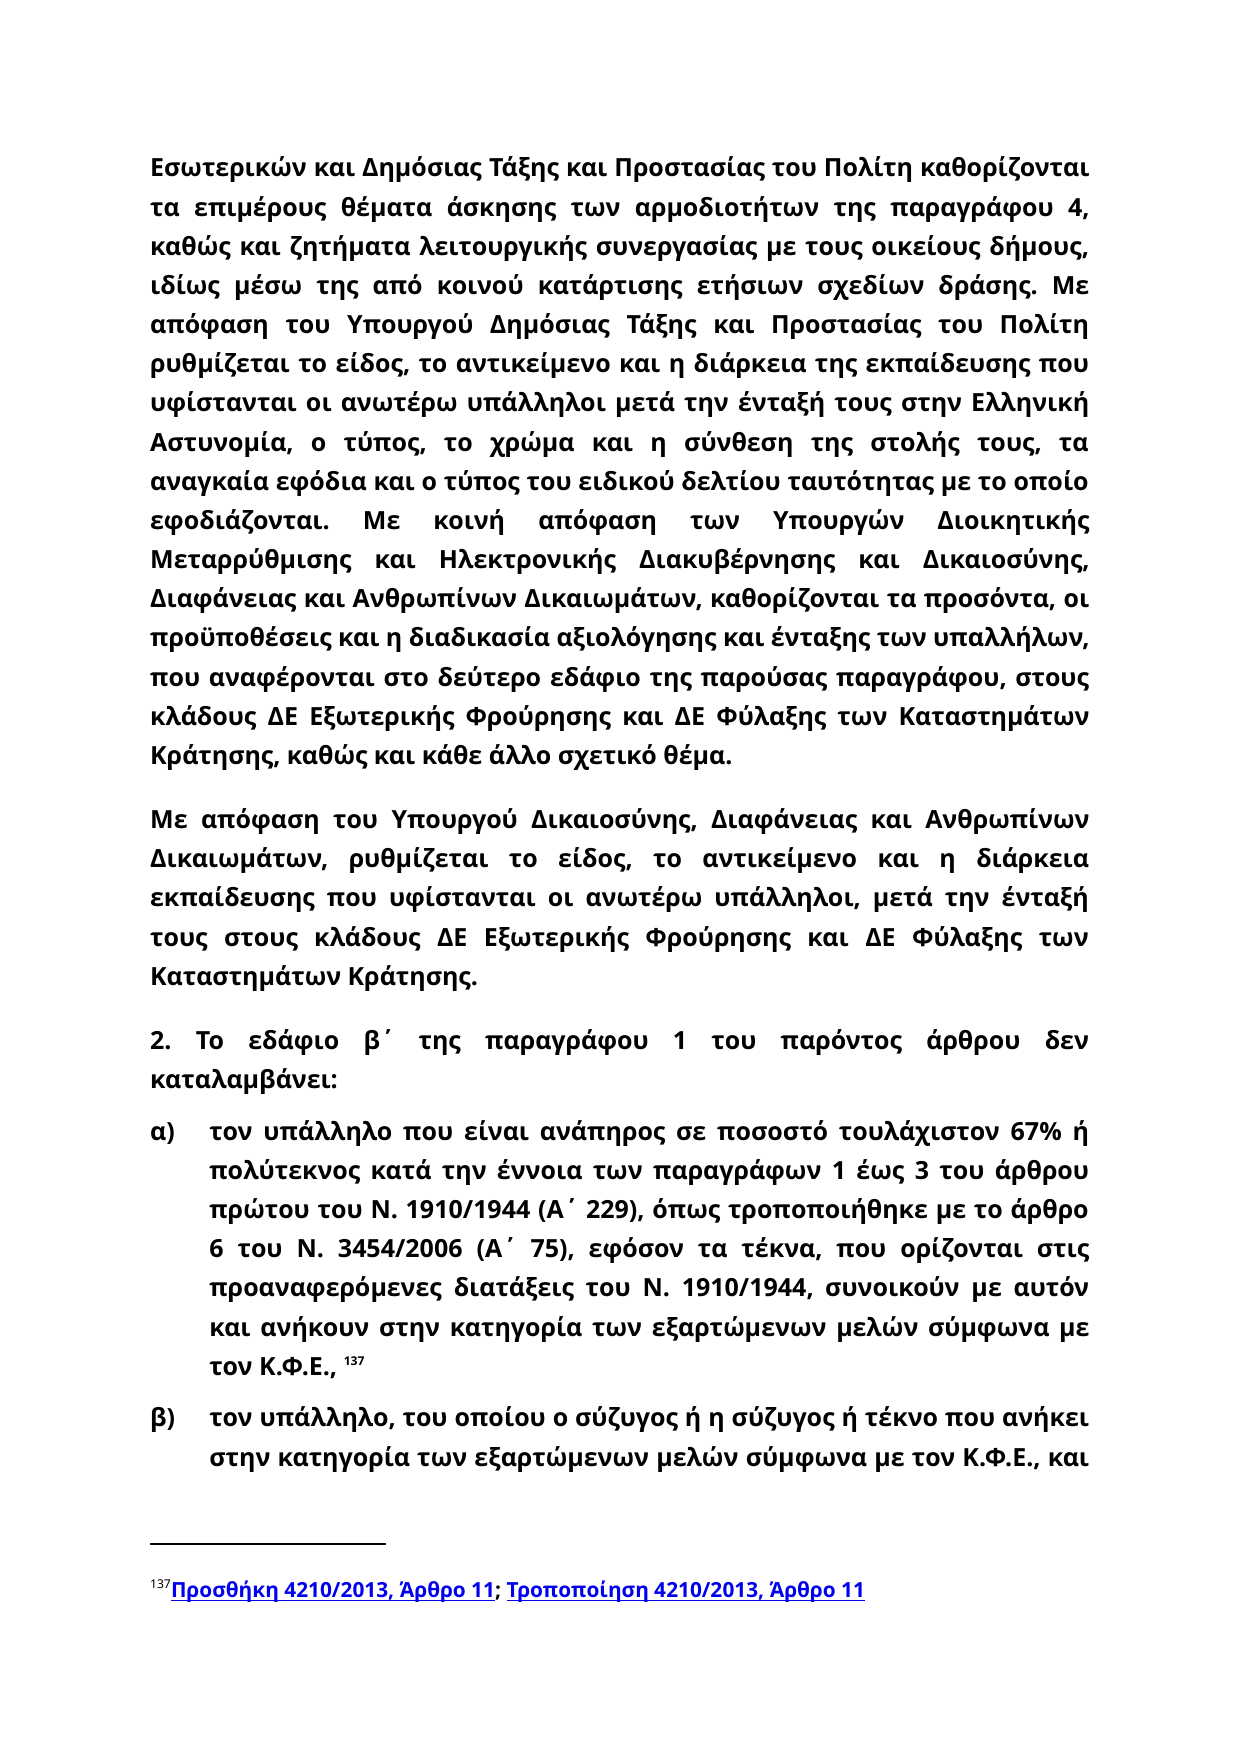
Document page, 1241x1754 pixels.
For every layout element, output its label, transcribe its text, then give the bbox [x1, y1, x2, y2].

list α) τον υπάλληλο που είναι ανάπηρος σε ποσοστό τουλάχιστον 67% ή πολύτεκνος κατά την έννοια των παραγράφων 1 έως 3 του άρθρου πρώτου του Ν. 1910/1944 (Α΄ 229), όπως τροποποιήθηκε με το άρθρο 6 του Ν. 3454/2006 (Α΄ 75), εφόσον τα τέκνα, που ορίζονται στις προαναφερόμενες διατάξεις του Ν. 1910/1944, συνοικούν με αυτόν και ανήκουν στην κατηγορία των εξαρτώμενων μελών σύμφωνα με τον Κ.Φ.Ε., [150, 1113, 1090, 1382]
text 2. Το εδάφιο β΄ της παραγράφου 1 του παρόντος άρθρου δεν καταλαμβάνει: [150, 1022, 1090, 1096]
text Με απόφαση του Υπουργού Δικαιοσύνης, Διαφάνειας και Ανθρωπίνων Δικαιωμάτων, ρυθμίζεται το είδος, το αντικείμενο και η διάρκεια εκπαίδευσης που υφίστανται οι ανωτέρω υπάλληλοι, μετά την ένταξή τους στους κλάδους ΔΕ Εξωτερικής Φρούρησης και ΔΕ Φύλαξης των Καταστημάτων Κράτησης. [150, 802, 1090, 992]
list β) τον υπάλληλο, του οποίου ο σύζυγος ή η σύζυγος ή τέκνο που ανήκει στην κατηγορία των εξαρτώμενων μελών σύμφωνα με τον Κ.Φ.Ε., και [150, 1400, 1090, 1473]
text Προσθήκη 4210/2013, Άρθρο 11; Τροποποίηση 4210/2013, Άρθρο 11 [150, 1576, 1090, 1604]
text Εσωτερικών και Δημόσιας Τάξης και Προστασίας του Πολίτη καθορίζονται τα επιμέρους θέματα άσκησης των αρμοδιοτήτων της παραγράφου 4, καθώς και ζητήματα λειτουργικής συνεργασίας με τους οικείους δήμους, ιδίως μέσω της από κοινού κατάρτισης ετήσιων σχεδίων δράσης. Με απόφαση του Υπουργού Δημόσιας Τάξης και Προστασίας του Πολίτη ρυθμίζεται το είδος, το αντικείμενο και η διάρκεια της εκπαίδευσης που υφίστανται οι ανωτέρω υπάλληλοι μετά την ένταξή τους στην Ελληνική Αστυνομία, ο τύπος, το χρώμα και η σύνθεση της στολής τους, τα αναγκαία εφόδια και ο τύπος του ειδικού δελτίου ταυτότητας με το οποίο εφοδιάζονται. Με κοινή απόφαση των Υπουργών Διοικητικής Μεταρρύθμισης και Ηλεκτρονικής Διακυβέρνησης και Δικαιοσύνης, Διαφάνειας και Ανθρωπίνων Δικαιωμάτων, καθορίζονται τα προσόντα, οι προϋποθέσεις και η διαδικασία αξιολόγησης και ένταξης των υπαλλήλων, που αναφέρονται στο δεύτερο εδάφιο της παρούσας παραγράφου, στους κλάδους ΔΕ Εξωτερικής Φρούρησης και ΔΕ Φύλαξης των Καταστημάτων Κράτησης, καθώς και κάθε άλλο σχετικό θέμα. [150, 150, 1090, 772]
